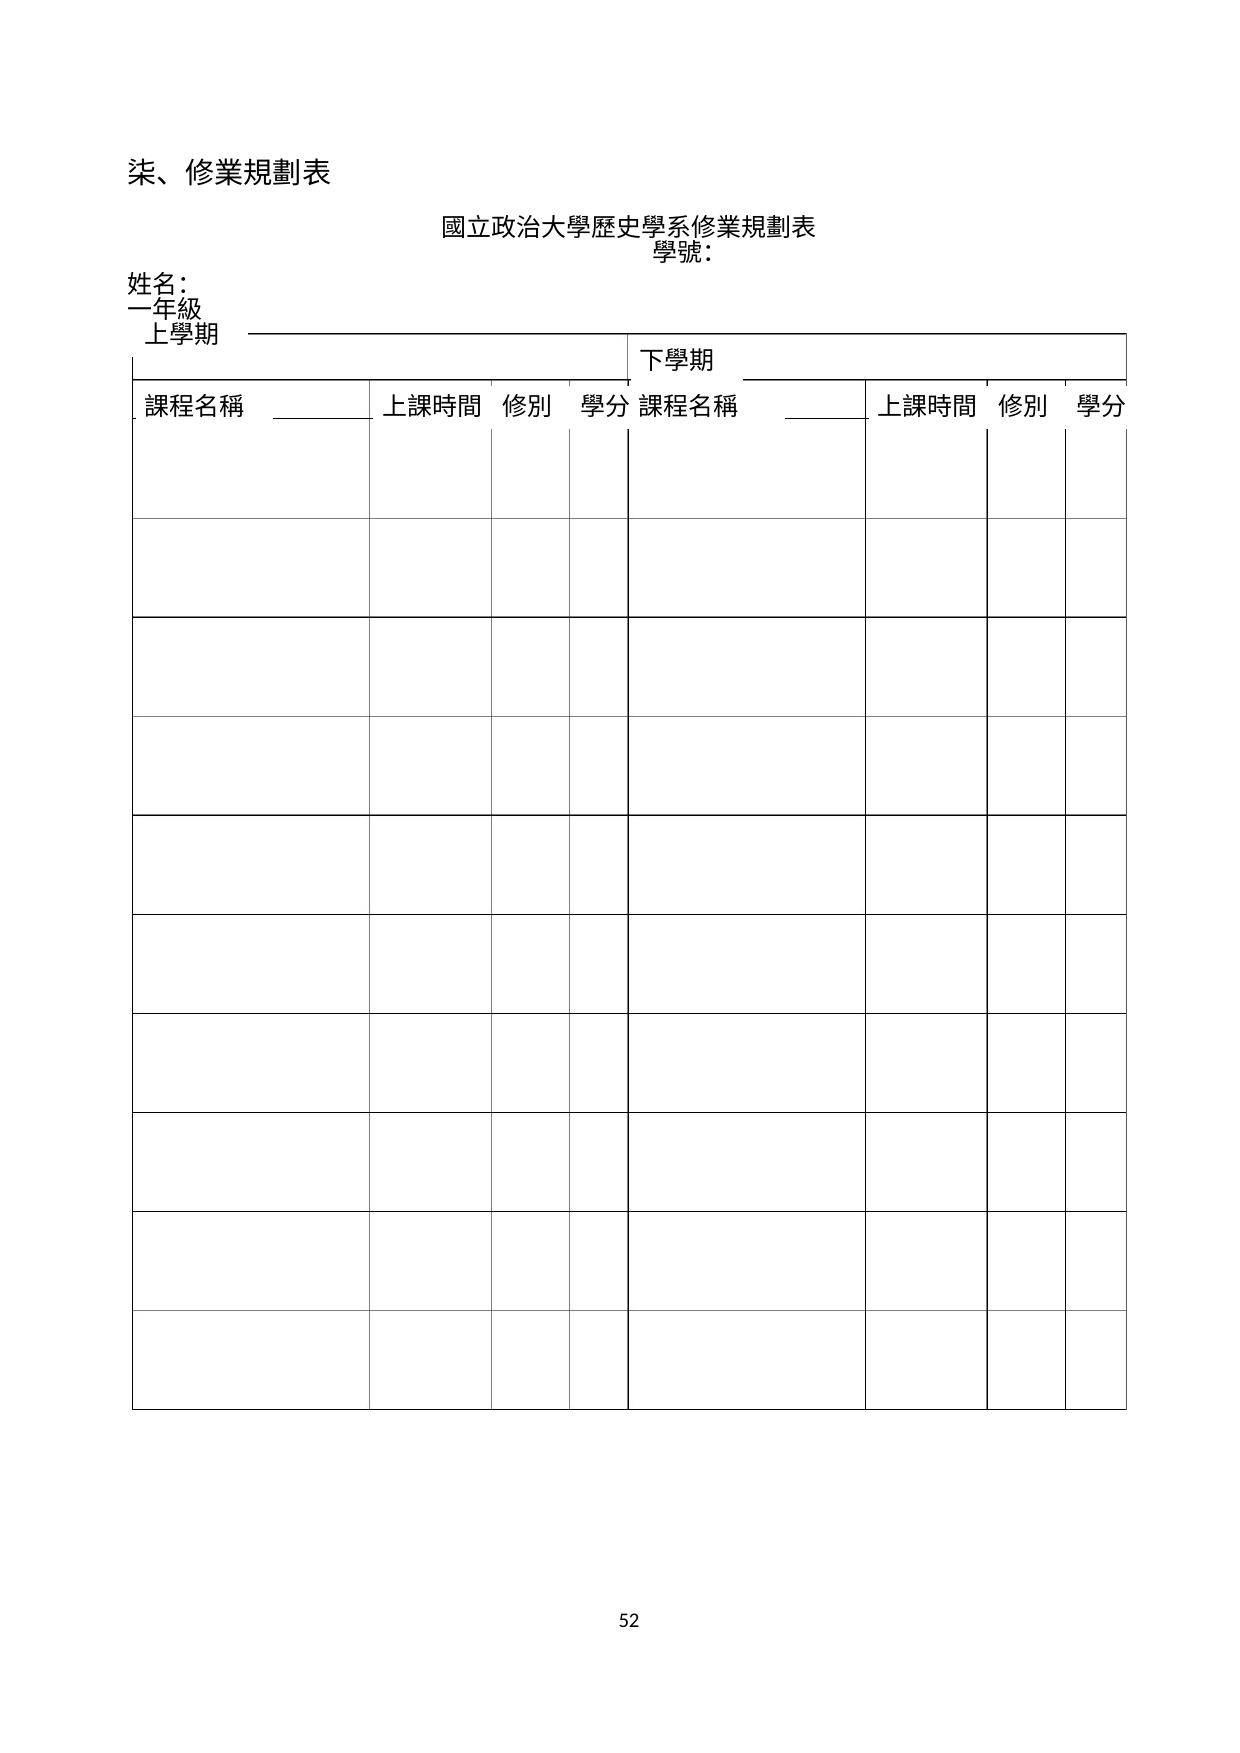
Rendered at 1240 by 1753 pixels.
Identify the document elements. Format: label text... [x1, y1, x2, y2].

text 柒、修業規劃表 [127, 160, 358, 189]
text 課程名稱 [144, 395, 264, 420]
text 一年級 [127, 298, 239, 323]
picture [132, 333, 1127, 1410]
text 上課時間 修別 學分 課程名稱 [382, 395, 776, 420]
text 下學期 [639, 349, 734, 374]
text 52 [618, 1607, 653, 1632]
text 學號： [652, 242, 855, 267]
text 上學期 [144, 323, 239, 348]
text 姓名： [127, 273, 239, 298]
text 上課時間 修別 學分 [878, 395, 1147, 420]
text 國立政治大學歷史學系修業規劃表 [441, 217, 855, 242]
